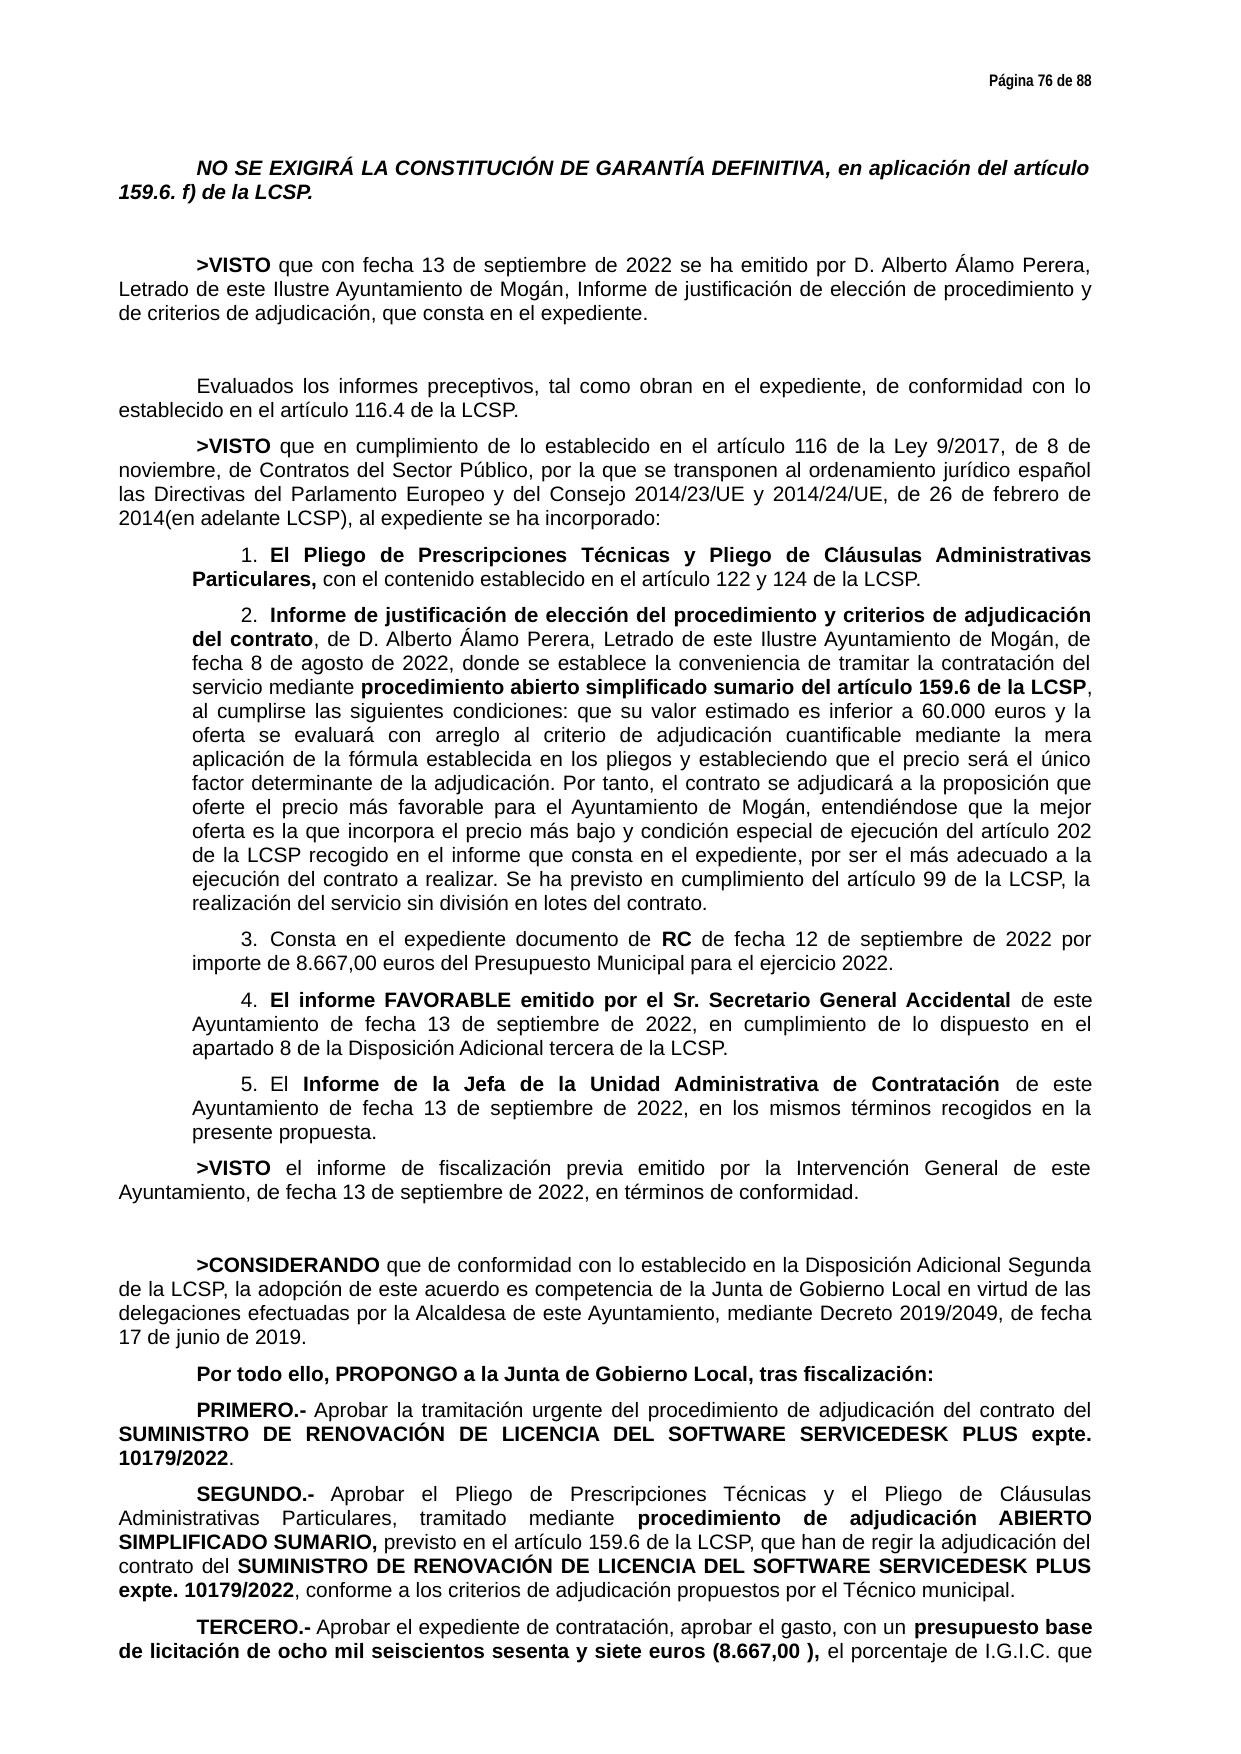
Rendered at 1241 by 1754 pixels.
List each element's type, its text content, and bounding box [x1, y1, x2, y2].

text Por todo ello, PROPONGO a la Junta de Gobierno Local, tras fiscalización: [118, 1361, 1092, 1385]
text PRIMERO.- Aprobar la tramitación urgente del procedimiento de adjudicación del contrato del SUMINISTRO DE RENOVACIÓN DE LICENCIA DEL SOFTWARE SERVICEDESK PLUS expte. 10179/2022. [118, 1398, 1092, 1470]
text >VISTO que con fecha 13 de septiembre de 2022 se ha emitido por D. Alberto Álamo Perera, Letrado de este Ilustre Ayuntamiento de Mogán, Informe de justificación de elección de procedimiento y de criterios de adjudicación, que consta en el expediente. [118, 253, 1092, 325]
text >CONSIDERANDO que de conformidad con lo establecido en la Disposición Adicional Segunda de la LCSP, la adopción de este acuerdo es competencia de la Junta de Gobierno Local en virtud de las delegaciones efectuadas por la Alcaldesa de este Ayuntamiento, mediante Decreto 2019/2049, de fecha 17 de junio de 2019. [118, 1253, 1092, 1349]
list Consta en el expediente documento de RC de fecha 12 de septiembre de 2022 por importe de 8.667,00 euros del Presupuesto Municipal para el ejercicio 2022. [162, 927, 1092, 975]
text NO SE EXIGIRÁ LA CONSTITUCIÓN DE GARANTÍA DEFINITIVA, en aplicación del artículo 159.6. f) de la LCSP. [118, 156, 1092, 204]
text TERCERO.- Aprobar el expediente de contratación, aprobar el gasto, con un presupuesto base de licitación de ocho mil seiscientos sesenta y siete euros (8.667,00 ), el porcentaje de I.G.I.C. que [118, 1614, 1092, 1662]
text Evaluados los informes preceptivos, tal como obran en el expediente, de conformidad con lo establecido en el artículo 116.4 de la LCSP. [118, 374, 1092, 422]
list El Informe de la Jefa de la Unidad Administrativa de Contratación de este Ayuntamiento de fecha 13 de septiembre de 2022, en los mismos términos recogidos en la presente propuesta. [162, 1072, 1092, 1144]
list El Pliego de Prescripciones Técnicas y Pliego de Cláusulas Administrativas Particulares, con el contenido establecido en el artículo 122 y 124 de la LCSP. [162, 543, 1092, 591]
text SEGUNDO.- Aprobar el Pliego de Prescripciones Técnicas y el Pliego de Cláusulas Administrativas Particulares, tramitado mediante procedimiento de adjudicación ABIERTO SIMPLIFICADO SUMARIO, previsto en el artículo 159.6 de la LCSP, que han de regir la adjudicación del contrato del SUMINISTRO DE RENOVACIÓN DE LICENCIA DEL SOFTWARE SERVICEDESK PLUS expte. 10179/2022, conforme a los criterios de adjudicación propuestos por el Técnico municipal. [118, 1482, 1092, 1602]
text >VISTO el informe de fiscalización previa emitido por la Intervención General de este Ayuntamiento, de fecha 13 de septiembre de 2022, en términos de conformidad. [118, 1156, 1092, 1204]
text >VISTO que en cumplimiento de lo establecido en el artículo 116 de la Ley 9/2017, de 8 de noviembre, de Contratos del Sector Público, por la que se transponen al ordenamiento jurídico español las Directivas del Parlamento Europeo y del Consejo 2014/23/UE y 2014/24/UE, de 26 de febrero de 2014(en adelante LCSP), al expediente se ha incorporado: [118, 434, 1092, 530]
list El informe FAVORABLE emitido por el Sr. Secretario General Accidental de este Ayuntamiento de fecha 13 de septiembre de 2022, en cumplimiento de lo dispuesto en el apartado 8 de la Disposición Adicional tercera de la LCSP. [162, 987, 1092, 1059]
list Informe de justificación de elección del procedimiento y criterios de adjudicación del contrato, de D. Alberto Álamo Perera, Letrado de este Ilustre Ayuntamiento de Mogán, de fecha 8 de agosto de 2022, donde se establece la conveniencia de tramitar la contratación del servicio mediante procedimiento abierto simplificado sumario del artículo 159.6 de la LCSP, al cumplirse las siguientes condiciones: que su valor estimado es inferior a 60.000 euros y la oferta se evaluará con arreglo al criterio de adjudicación cuantificable mediante la mera aplicación de la fórmula establecida en los pliegos y estableciendo que el precio será el único factor determinante de la adjudicación. Por tanto, el contrato se adjudicará a la proposición que oferte el precio más favorable para el Ayuntamiento de Mogán, entendiéndose que la mejor oferta es la que incorpora el precio más bajo y condición especial de ejecución del artículo 202 de la LCSP recogido en el informe que consta en el expediente, por ser el más adecuado a la ejecución del contrato a realizar. Se ha previsto en cumplimiento del artículo 99 de la LCSP, la realización del servicio sin división en lotes del contrato. [162, 603, 1092, 914]
